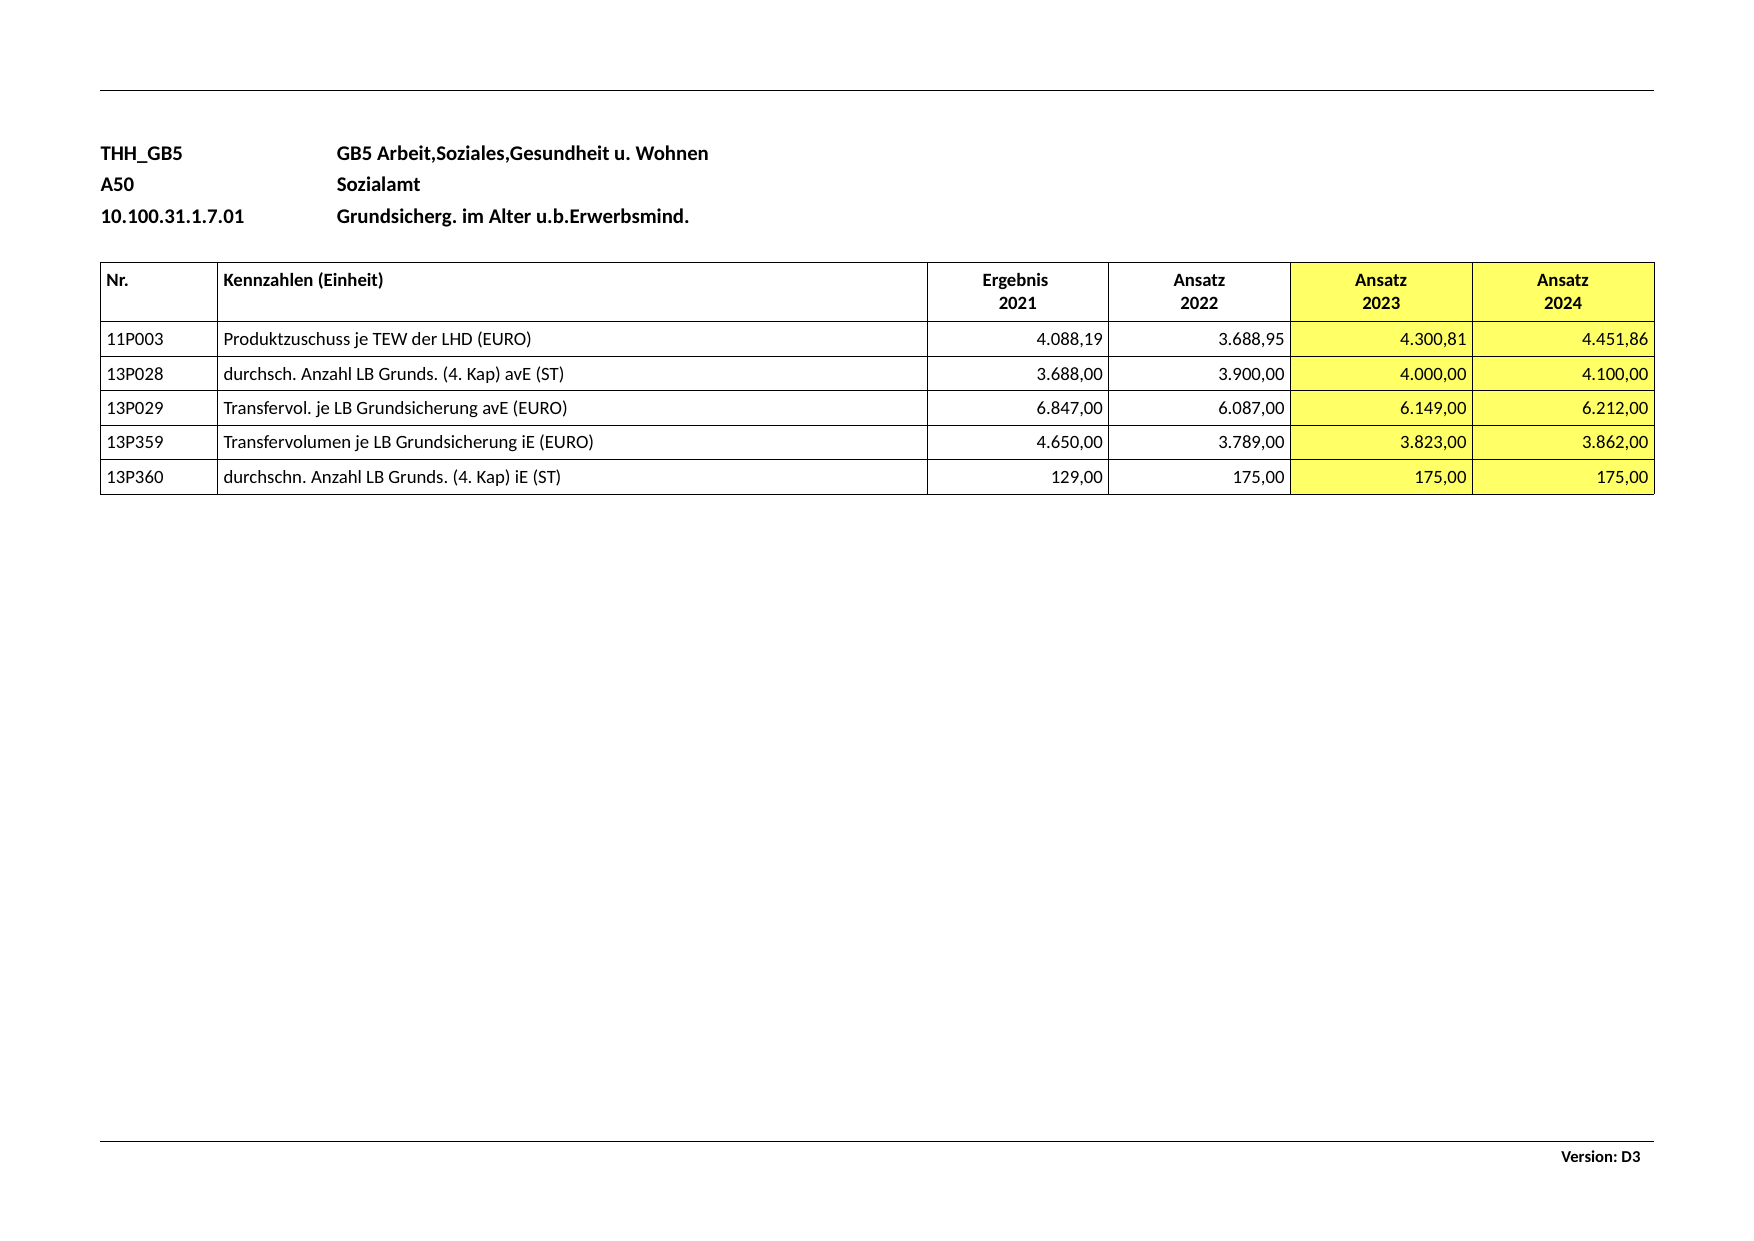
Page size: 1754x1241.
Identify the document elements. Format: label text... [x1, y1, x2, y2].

table_cell 4.000,00 [1291, 357, 1472, 390]
table_cell 3.688,95 [1109, 322, 1290, 356]
table_cell 175,00 [1291, 460, 1472, 494]
table_cell 175,00 [1109, 460, 1290, 494]
table_cell 6.212,00 [1473, 391, 1654, 425]
table_cell durchsch. Anzahl LB Grunds. (4. Kap) avE (ST) [218, 357, 927, 390]
table_cell 13P028 [101, 357, 217, 390]
table_cell 4.300,81 [1291, 322, 1472, 356]
table_cell Transfervol. je LB Grundsicherung avE (EURO) [218, 391, 927, 425]
table_cell 6.847,00 [928, 391, 1108, 425]
table_header Kennzahlen (Einheit) [218, 263, 927, 321]
table_cell 4.088,19 [928, 322, 1108, 356]
table_cell 13P029 [101, 391, 217, 425]
text A50 Sozialamt [100, 172, 1653, 197]
text THH_GB5 GB5 Arbeit,Soziales,Gesundheit u. Wohnen [100, 140, 1653, 166]
table_cell Produktzuschuss je TEW der LHD (EURO) [218, 322, 927, 356]
table_cell 6.087,00 [1109, 391, 1290, 425]
table_cell 3.823,00 [1291, 426, 1472, 459]
table_header Ergebnis 2021 [928, 263, 1108, 321]
table_cell 129,00 [928, 460, 1108, 494]
table_header Ansatz 2022 [1109, 263, 1290, 321]
table_cell 3.862,00 [1473, 426, 1654, 459]
table_cell 6.149,00 [1291, 391, 1472, 425]
table_cell 4.650,00 [928, 426, 1108, 459]
table_cell durchschn. Anzahl LB Grunds. (4. Kap) iE (ST) [218, 460, 927, 494]
table_cell 175,00 [1473, 460, 1654, 494]
table_header Ansatz 2024 [1473, 263, 1654, 321]
table_cell 13P360 [101, 460, 217, 494]
table_cell 13P359 [101, 426, 217, 459]
table_cell 3.688,00 [928, 357, 1108, 390]
table_cell 3.789,00 [1109, 426, 1290, 459]
table_cell 11P003 [101, 322, 217, 356]
table_cell 4.100,00 [1473, 357, 1654, 390]
table_cell 3.900,00 [1109, 357, 1290, 390]
table_header Ansatz 2023 [1291, 263, 1472, 321]
table_cell 4.451,86 [1473, 322, 1654, 356]
text 10.100.31.1.7.01 Grundsicherg. im Alter u.b.Erwerbsmind. [100, 203, 1653, 228]
table_cell Transfervolumen je LB Grundsicherung iE (EURO) [218, 426, 927, 459]
table_header Nr. [101, 263, 217, 321]
